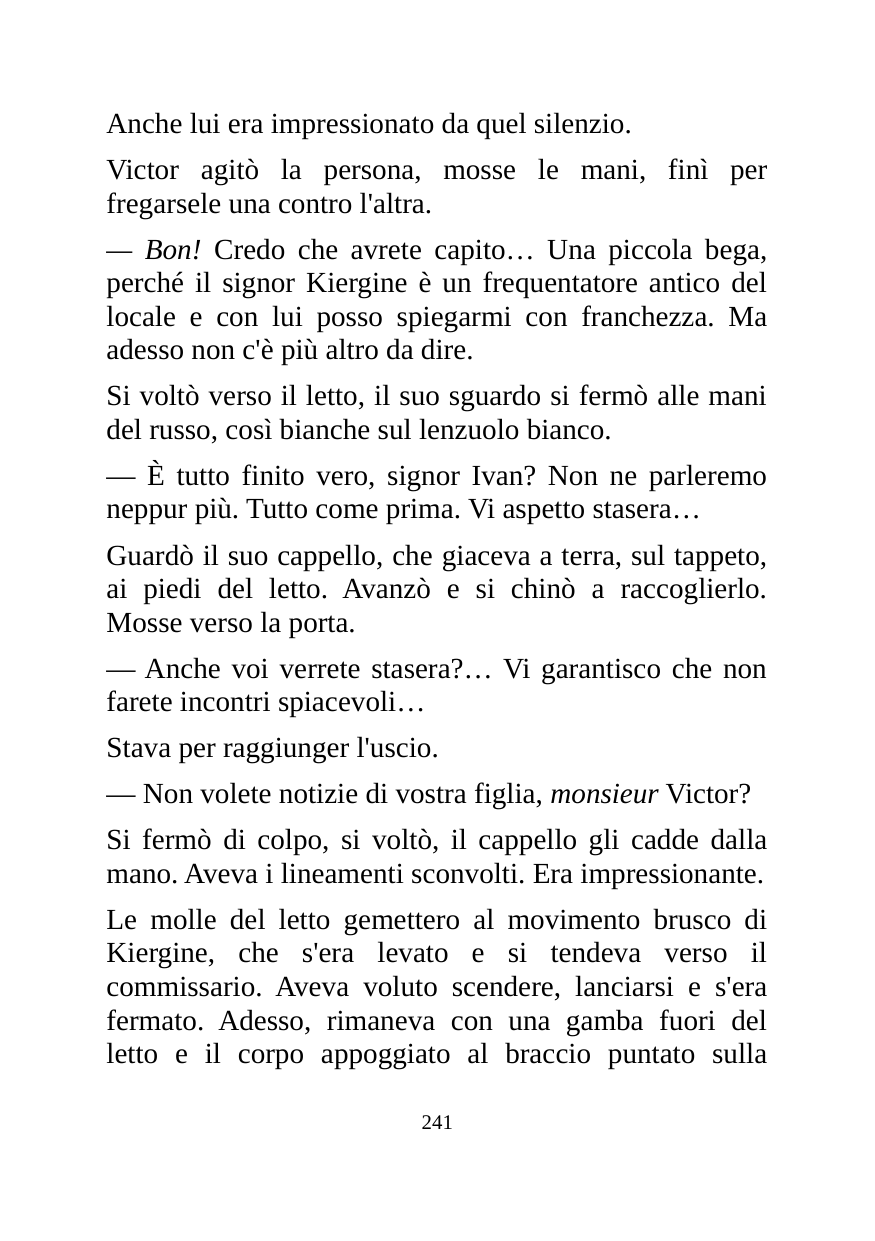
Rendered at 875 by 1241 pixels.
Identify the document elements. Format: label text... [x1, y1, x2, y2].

text Si fermò di colpo, si voltò, il cappello gli cadde dalla mano. Aveva i lineamenti sconvolti. Era impressionante. [106, 822, 768, 889]
text Stava per raggiunger l'uscio. [106, 730, 768, 764]
text — È tutto finito vero, signor Ivan? Non ne parleremo neppur più. Tutto come prima. Vi aspetto stasera… [106, 458, 768, 525]
text — Anche voi verrete stasera?… Vi garantisco che non farete incontri spiacevoli… [106, 651, 768, 718]
text — Bon! Credo che avrete capito… Una piccola bega, perché il signor Kiergine è un frequentatore antico del locale e con lui posso spiegarmi con franchezza. Ma adesso non c'è più altro da dire. [106, 232, 768, 366]
text Si voltò verso il letto, il suo sguardo si fermò alle mani del russo, così bianche sul lenzuolo bianco. [106, 378, 768, 446]
text Le molle del letto gemettero al movimento brusco di Kiergine, che s'era levato e si tendeva verso il commissario. Aveva voluto scendere, lanciarsi e s'era fermato. Adesso, rimaneva con una gamba fuori del letto e il corpo appoggiato al braccio puntato sulla [106, 902, 768, 1070]
text Guardò il suo cappello, che giaceva a terra, sul tappeto, ai piedi del letto. Avanzò e si chinò a raccoglierlo. Mosse verso la porta. [106, 538, 768, 638]
text Anche lui era impressionato da quel silenzio. [106, 106, 768, 140]
text — Non volete notizie di vostra figlia, monsieur Victor? [106, 776, 768, 810]
text Victor agitò la persona, mosse le mani, finì per fregarsele una contro l'altra. [106, 152, 768, 219]
